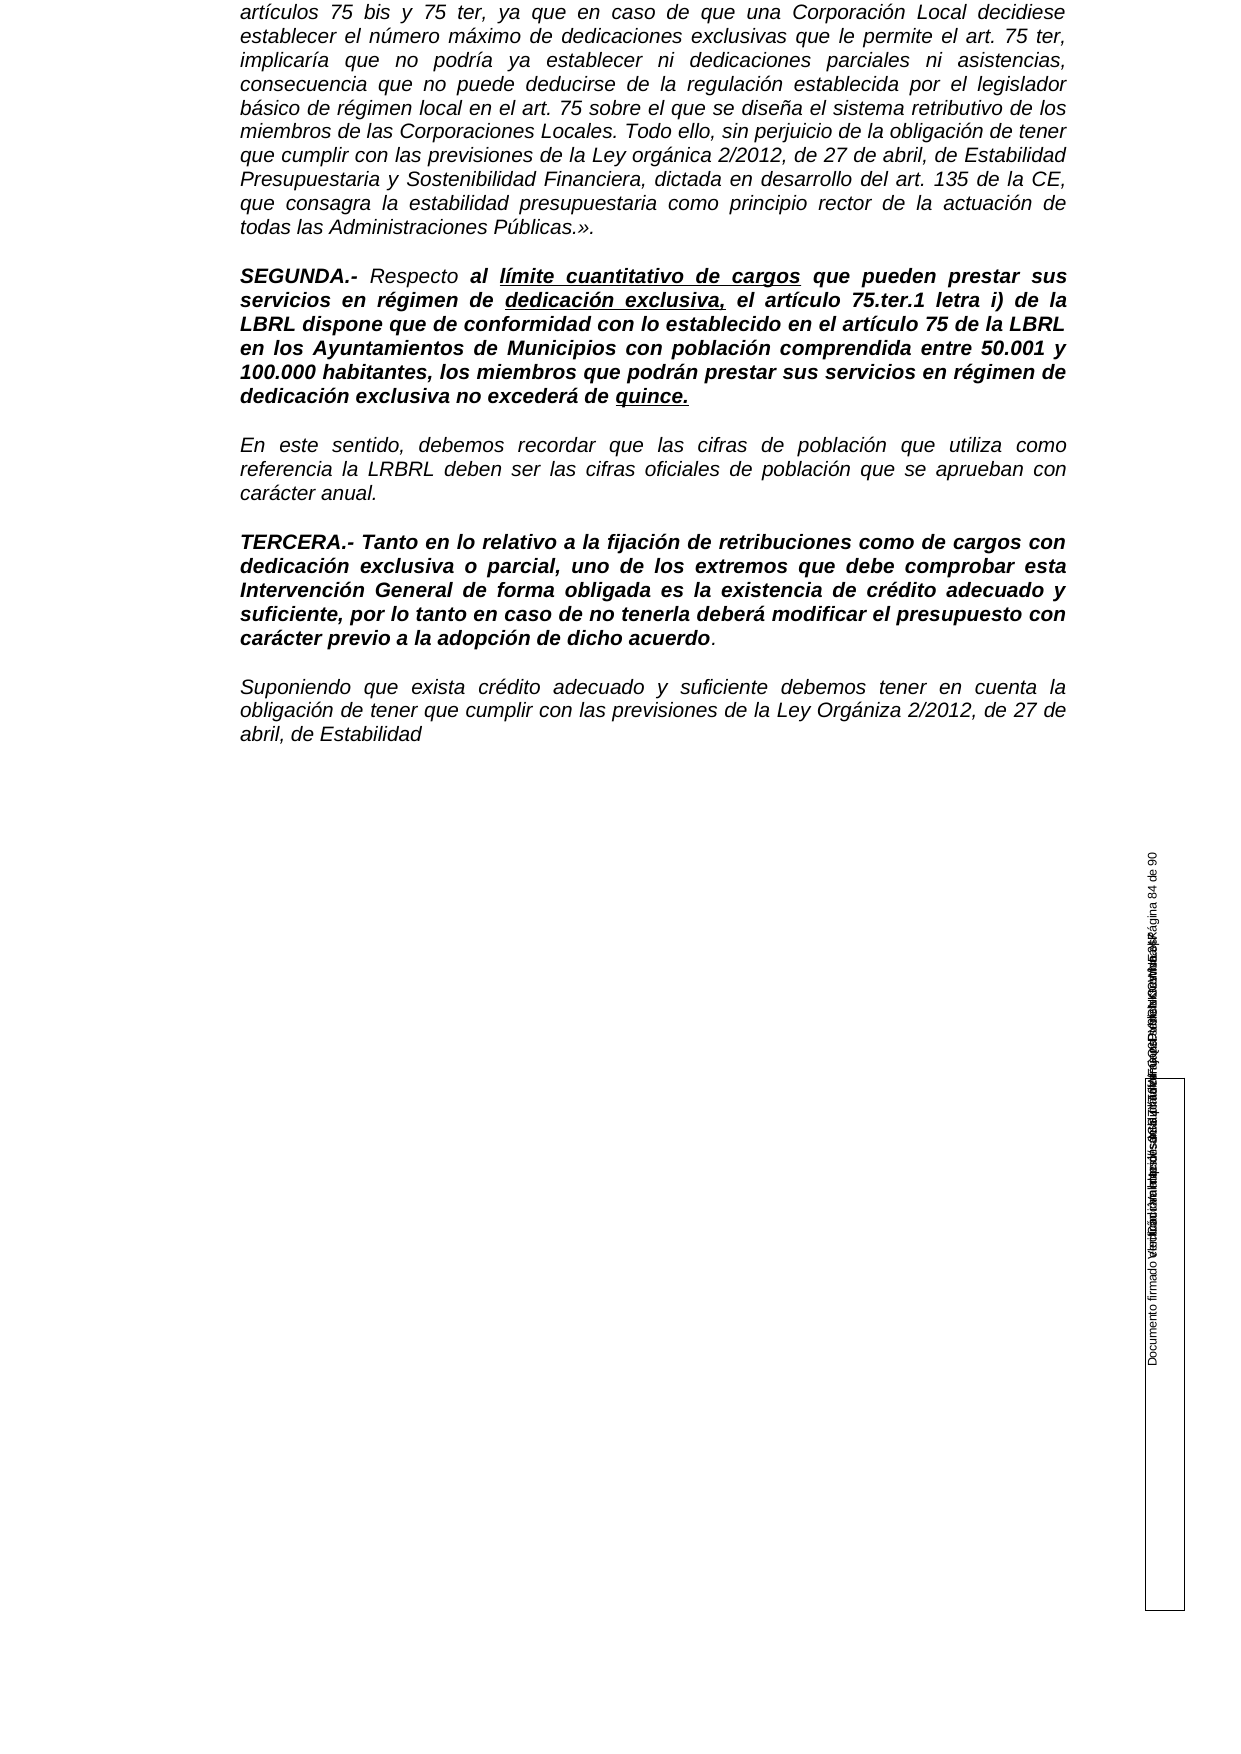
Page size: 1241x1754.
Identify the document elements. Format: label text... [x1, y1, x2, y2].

text SEGUNDA.- Respecto al límite cuantitativo de cargos que pueden prestar sus servicios en régimen de dedicación exclusiva, el artículo 75.ter.1 letra i) de la LBRL dispone que de conformidad con lo establecido en el artículo 75 de la LBRL en los Ayuntamientos de Municipios con población comprendida entre 50.001 y 100.000 habitantes, los miembros que podrán prestar sus servicios en régimen de dedicación exclusiva no excederá de quince. [240, 264, 1068, 408]
text Suponiendo que exista crédito adecuado y suficiente debemos tener en cuenta la obligación de tener que cumplir con las previsiones de la Ley Orgániza 2/2012, de 27 de abril, de Estabilidad [240, 676, 1068, 746]
text artículos 75 bis y 75 ter, ya que en caso de que una Corporación Local decidiese establecer el número máximo de dedicaciones exclusivas que le permite el art. 75 ter, implicaría que no podría ya establecer ni dedicaciones parciales ni asistencias, consecuencia que no puede deducirse de la regulación establecida por el legislador básico de régimen local en el art. 75 sobre el que se diseña el sistema retributivo de los miembros de las Corporaciones Locales. Todo ello, sin perjuicio de la obligación de tener que cumplir con las previsiones de la Ley orgánica 2/2012, de 27 de abril, de Estabilidad Presupuestaria y Sostenibilidad Financiera, dictada en desarrollo del art. 135 de la CE, que consagra la estabilidad presupuestaria como principio rector de la actuación de todas las Administraciones Públicas.». [240, 0, 1068, 239]
text En este sentido, debemos recordar que las cifras de población que utiliza como referencia la LRBRL deben ser las cifras oficiales de población que se aprueban con carácter anual. [240, 433, 1068, 505]
text TERCERA.- Tanto en lo relativo a la fijación de retribuciones como de cargos con dedicación exclusiva o parcial, uno de los extremos que debe comprobar esta Intervención General de forma obligada es la existencia de crédito adecuado y suficiente, por lo tanto en caso de no tenerla deberá modificar el presupuesto con carácter previo a la adopción de dicho acuerdo. [240, 530, 1068, 650]
